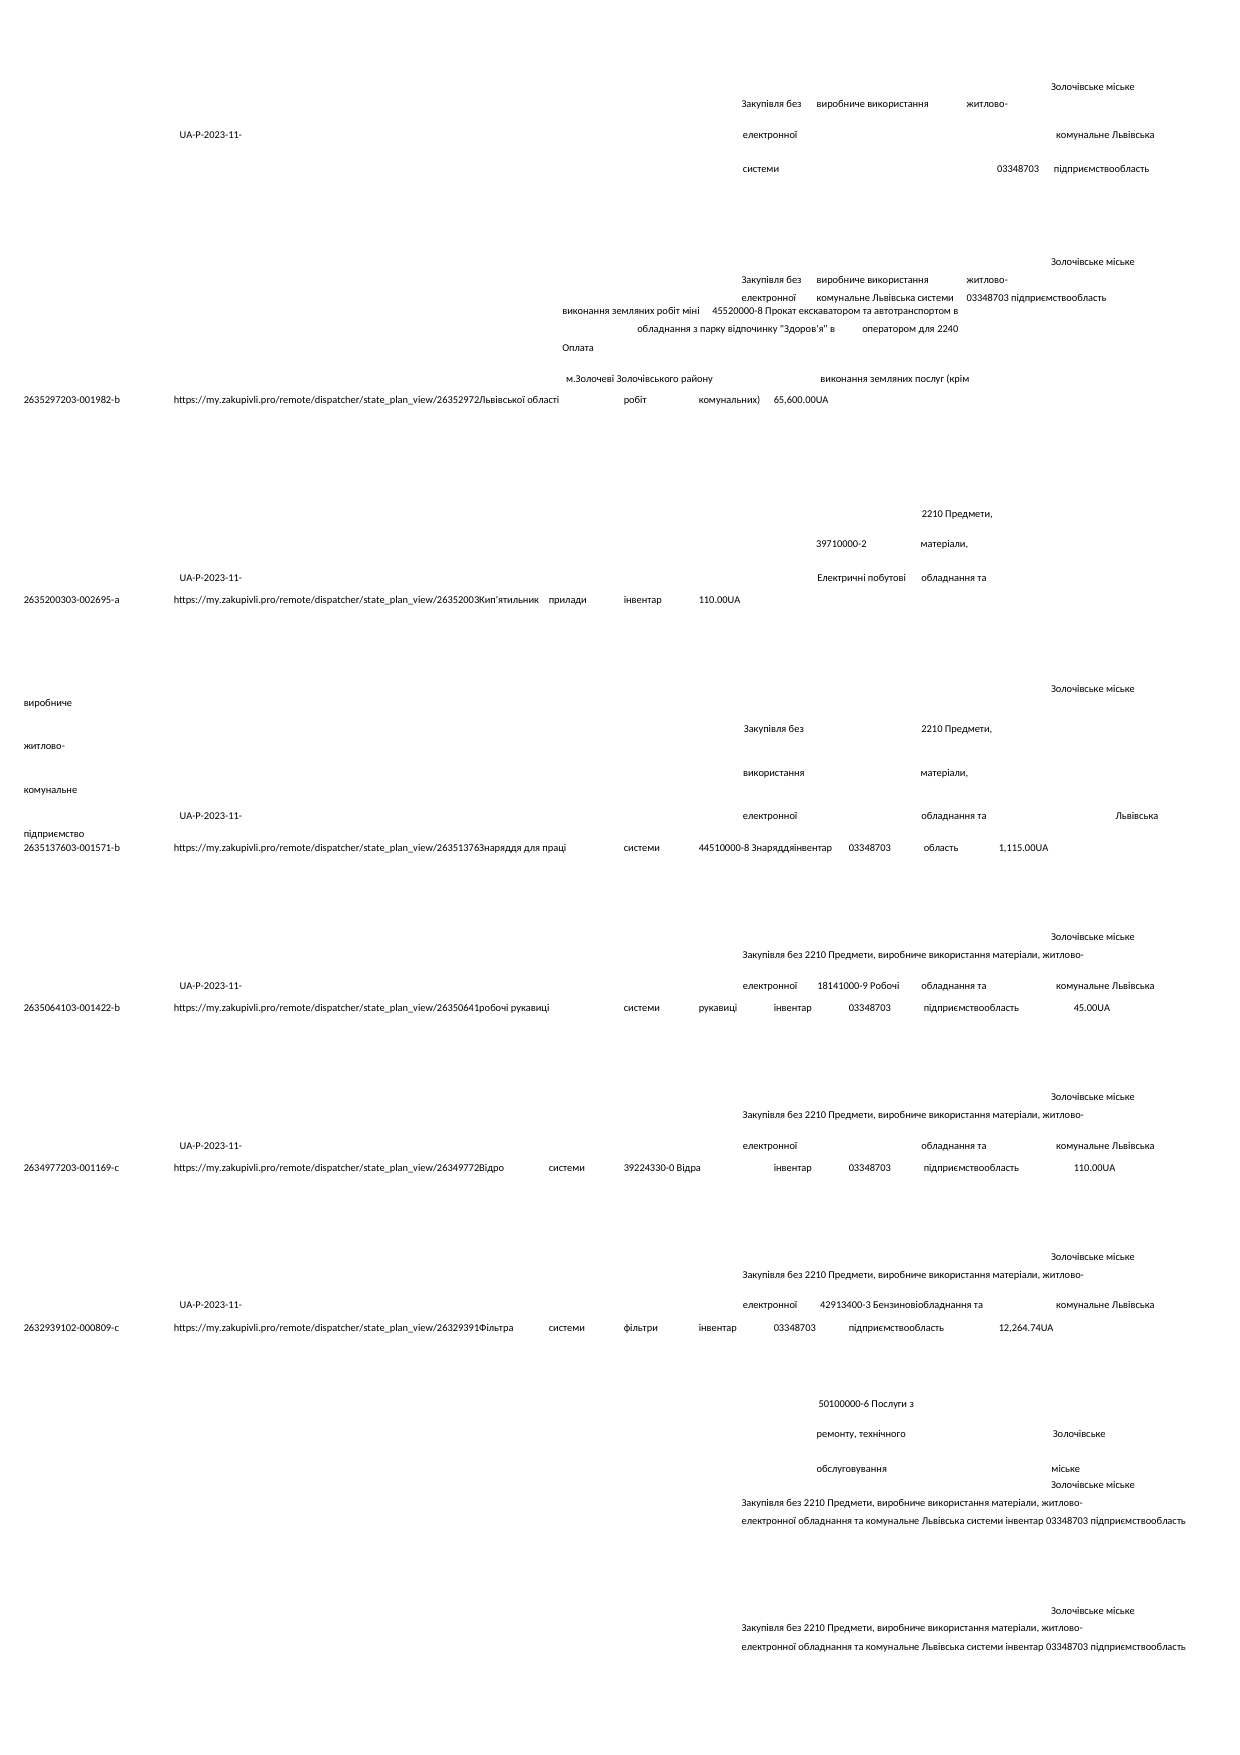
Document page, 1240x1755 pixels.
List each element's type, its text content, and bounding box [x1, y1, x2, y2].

text підприємство [23, 828, 1239, 840]
text обслуговування міське [23, 1450, 1239, 1478]
text Золочівське міське [1051, 1090, 1137, 1103]
text ремонту, технічного Золочівське [23, 1415, 1239, 1443]
text виконання земляних робіт міні 45520000-8 Прокат екскаватором та автотранспортом в обладнання з парку відпочинку "Здоров'я" в оператором для 2240 Оплата [562, 304, 979, 354]
list 2635200303-002695-a https://my.zakupivli.pro/remote/dispatcher/state_plan_view/26352003Кип'ятильник прилади інвентар 110.00UA [0, 594, 1239, 606]
text Золочівське міське [1051, 930, 1137, 943]
text Закупівля без 2210 Предмети, [23, 710, 1239, 738]
text 2210 Предмети, [674, 507, 1239, 520]
text використання матеріали, [23, 754, 1239, 782]
text Золочівське міське [1051, 1250, 1137, 1263]
text виробниче [23, 696, 1239, 709]
text Закупівля без 2210 Предмети, виробниче використання матеріали, житлово- [742, 948, 1166, 961]
text 39710000-2 матеріали, [23, 525, 1239, 553]
text житлово- [23, 740, 1239, 752]
text м.Золочеві Золочівського району виконання земляних послуг (крім [23, 360, 1239, 388]
list 2635137603-001571-b https://my.zakupivli.pro/remote/dispatcher/state_plan_view/26351376Знаряддя для праці системи 44510000-8 Знаряддяінвентар 03348703 область 1,115.00UA [0, 842, 1239, 854]
text Закупівля без 2210 Предмети, виробниче використання матеріали, житлово- [742, 1108, 1166, 1121]
text UA-P-2023-11- електронної обладнання та комунальне Львівська [23, 1127, 1239, 1155]
text 50100000-6 Послуги з [555, 1398, 1177, 1410]
list 2635064103-001422-b https://my.zakupivli.pro/remote/dispatcher/state_plan_view/26350641робочі рукавиці системи рукавиці інвентар 03348703 підприємствообласть 45.00UA [0, 1002, 1239, 1014]
list 2635297203-001982-b https://my.zakupivli.pro/remote/dispatcher/state_plan_view/26352972Львівської області робіт комунальних) 65,600.00UA [0, 394, 1239, 406]
text UA-P-2023-11- електронної 18141000-9 Робочі обладнання та комунальне Львівська [23, 967, 1239, 995]
text UA-P-2023-11- Електричні побутові обладнання та [23, 559, 1239, 587]
text комунальне [23, 783, 1239, 796]
list 2634977203-001169-c https://my.zakupivli.pro/remote/dispatcher/state_plan_view/26349772Відро системи 39224330-0 Відра інвентар 03348703 підприємствообласть 110.00UA [0, 1161, 1239, 1174]
text UA-P-2023-11- електронної 42913400-3 Бензиновіобладнання та комунальне Львівська [23, 1287, 1239, 1315]
text UA-P-2023-11- електронної обладнання та Львівська [23, 797, 1239, 825]
list 2632939102-000809-c https://my.zakupivli.pro/remote/dispatcher/state_plan_view/26329391Фільтра системи фільтри інвентар 03348703 підприємствообласть 12,264.74UA [0, 1321, 1239, 1334]
text Золочівське міське [1051, 682, 1137, 695]
text Закупівля без 2210 Предмети, виробниче використання матеріали, житлово- [742, 1268, 1166, 1281]
